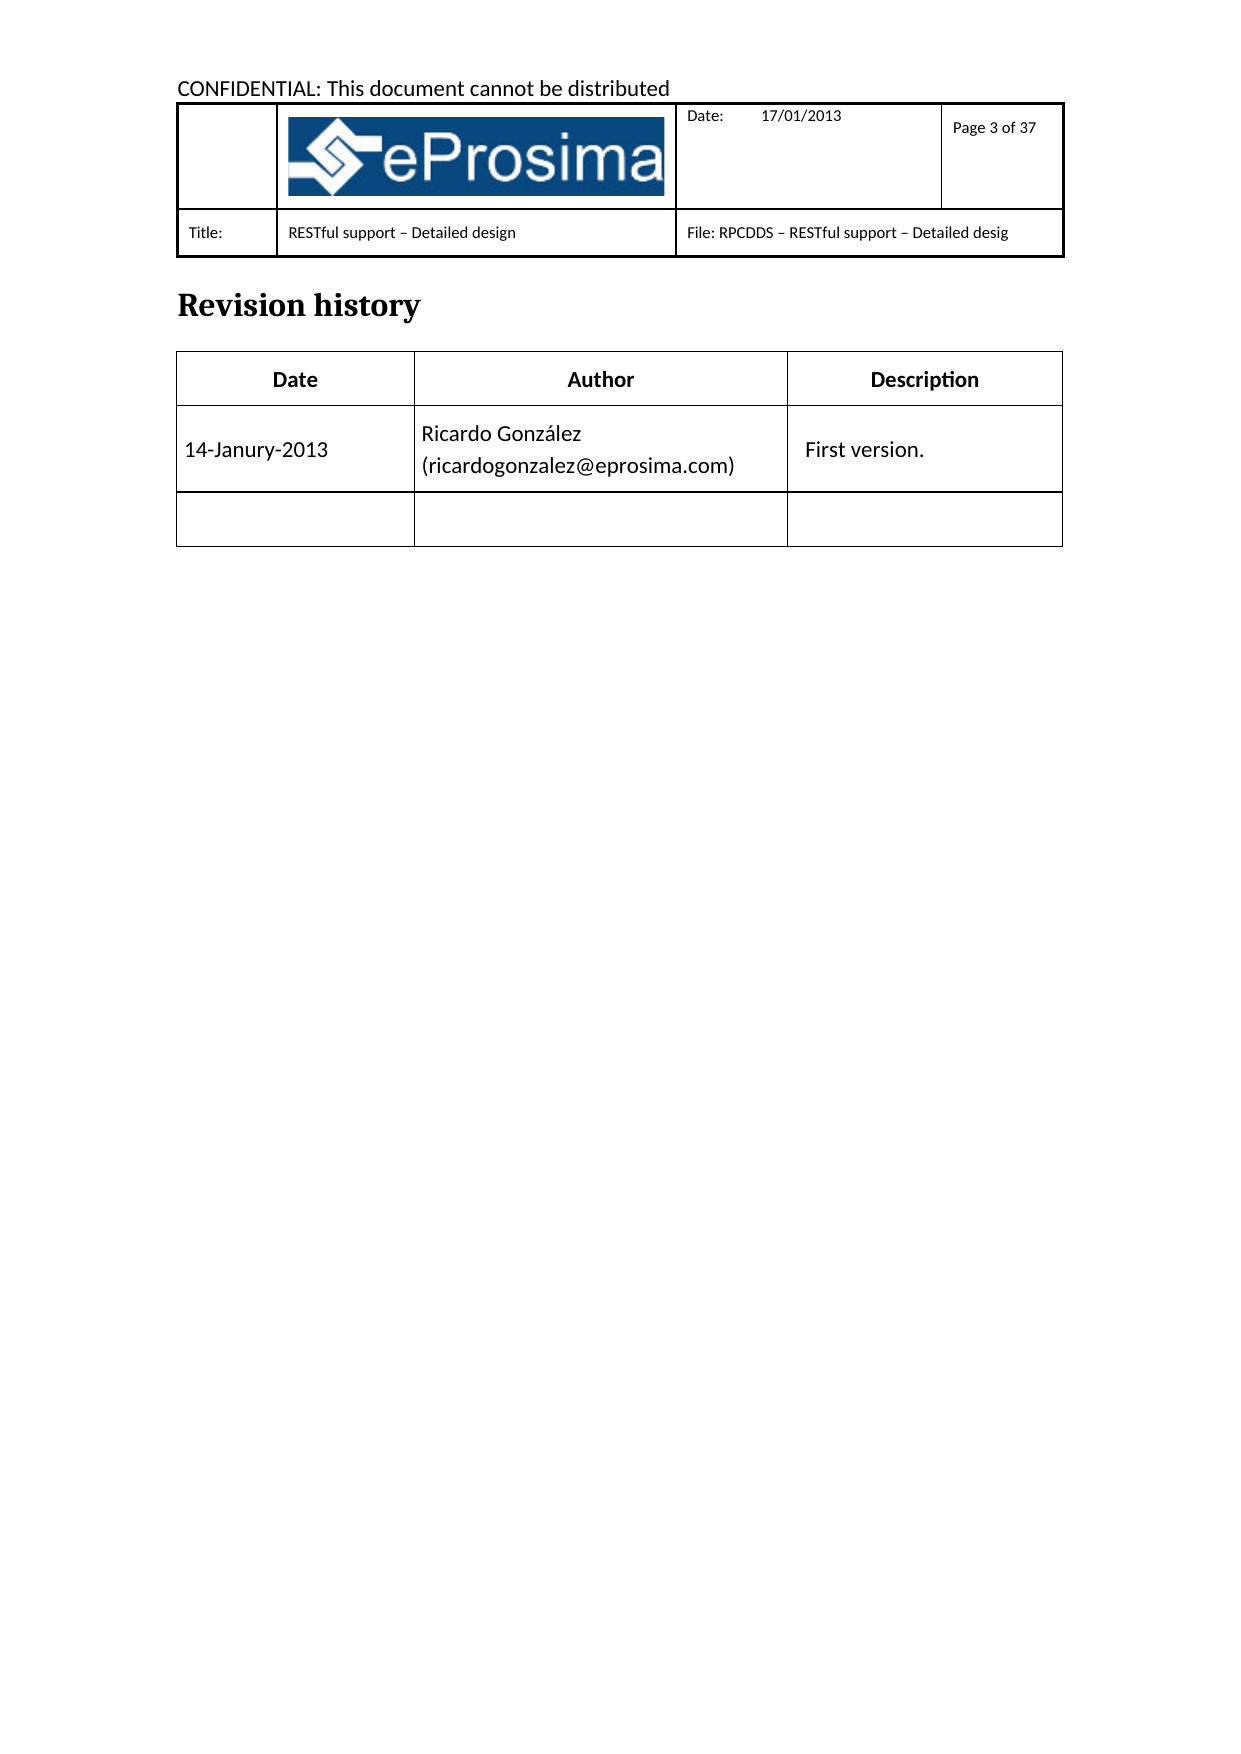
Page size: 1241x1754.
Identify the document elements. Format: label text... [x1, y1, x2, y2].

table_cell [177, 493, 414, 546]
table_header Description [788, 352, 1062, 405]
table_cell 14-Janury-2013 [177, 406, 414, 491]
table_cell [788, 493, 1062, 546]
subtitle Revision history [177, 286, 1063, 324]
table_header Author [415, 352, 787, 405]
table_cell Ricardo González (ricardogonzalez@eprosima.com) [415, 406, 787, 491]
table_cell First version. [788, 406, 1062, 491]
picture [288, 117, 665, 196]
table_cell [415, 493, 787, 546]
table_header Date [177, 352, 414, 405]
